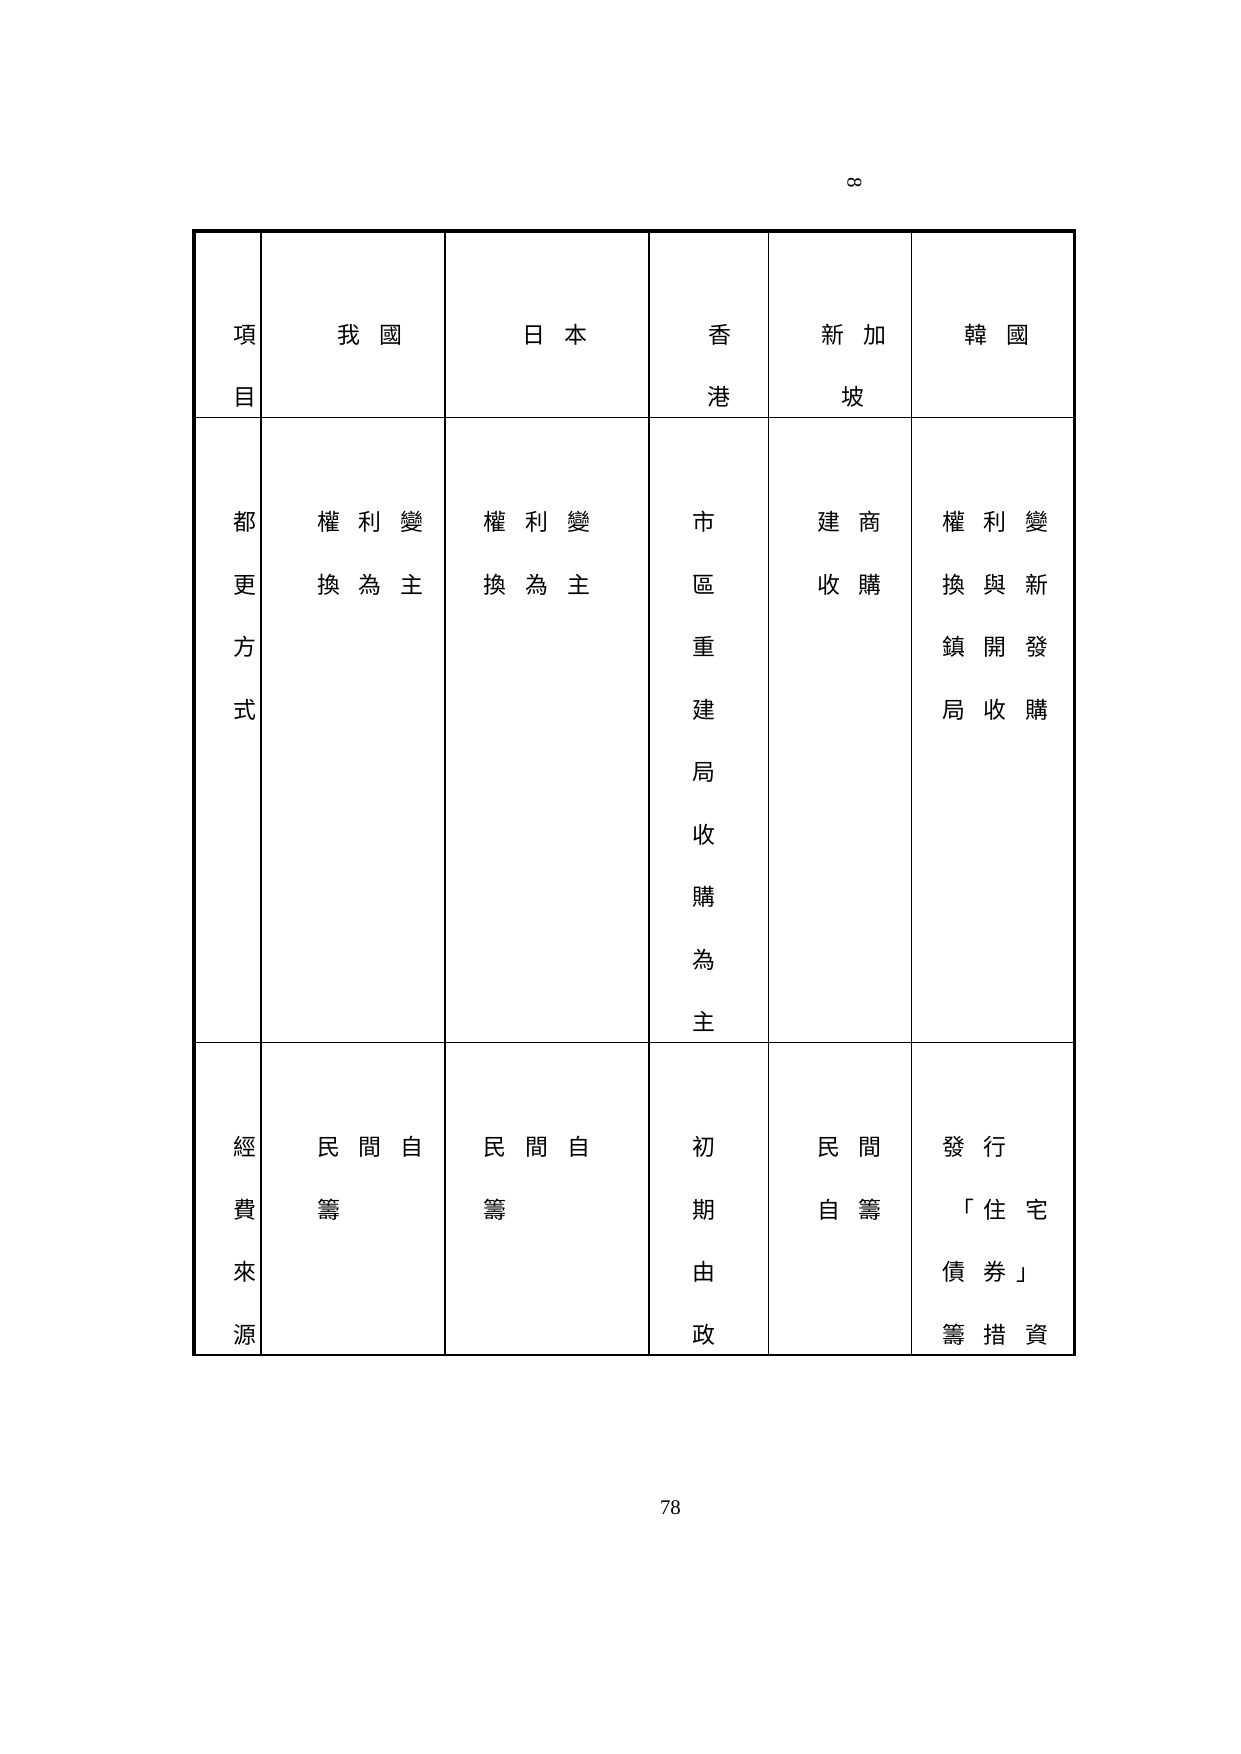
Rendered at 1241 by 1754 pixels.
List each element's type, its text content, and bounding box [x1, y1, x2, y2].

table_header 新加坡 [769, 233, 911, 417]
table_cell 權利變換為主 [262, 418, 444, 1042]
table_header 日本 [446, 233, 648, 417]
table_cell 經費來源 [196, 1043, 260, 1354]
table_header 韓國 [912, 233, 1073, 417]
table_cell 發行「住宅債券」籌措資 [912, 1043, 1073, 1354]
table_cell 建商收購 [769, 418, 911, 1042]
table_cell 民間自籌 [446, 1043, 648, 1354]
table_cell 初期由政 [650, 1043, 768, 1354]
table_cell 都更方式 [196, 418, 260, 1042]
table_cell 權利變換為主 [446, 418, 648, 1042]
table_cell 民間自籌 [262, 1043, 444, 1354]
table_cell 市區重建局收購為主 [650, 418, 768, 1042]
table_header 香港 [650, 233, 768, 417]
table_cell 民間自籌 [769, 1043, 911, 1354]
table_cell 權利變換與新鎮開發局收購 [912, 418, 1073, 1042]
table_header 項目 [196, 233, 260, 417]
table_header 我國 [262, 233, 444, 417]
